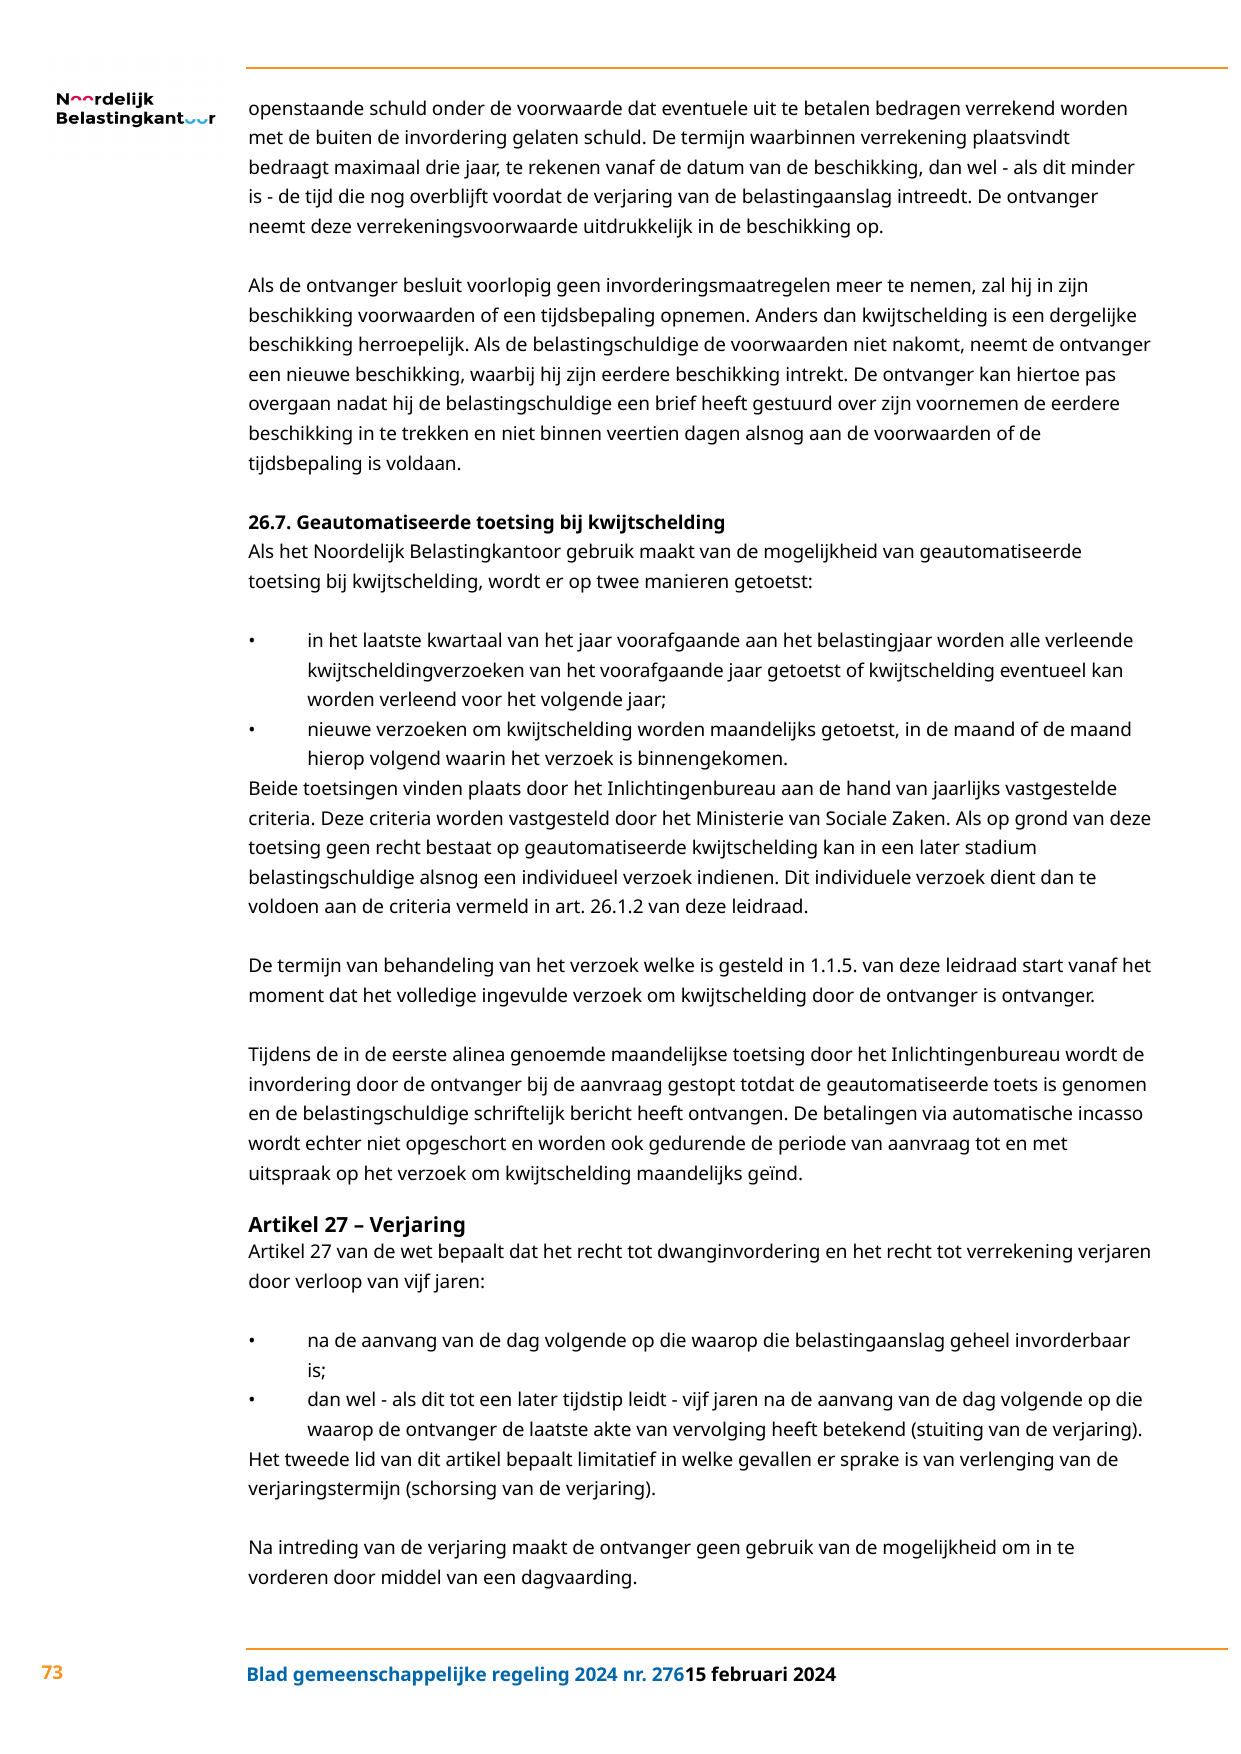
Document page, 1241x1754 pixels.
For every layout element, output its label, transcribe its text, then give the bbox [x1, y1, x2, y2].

text Artikel 27 – Verjaring [248, 1210, 1152, 1239]
text Tijdens de in de eerste alinea genoemde maandelijkse toetsing door het Inlichtingenbureau wordt de invordering door de ontvanger bij de aanvraag gestopt totdat de geautomatiseerde toets is genomen en de belastingschuldige schriftelijk bericht heeft ontvangen. De betalingen via automatische incasso wordt echter niet opgeschort en worden ook gedurende de periode van aanvraag tot en met uitspraak op het verzoek om kwijtschelding maandelijks geïnd. [248, 1041, 1152, 1186]
list dan wel - als dit tot een later tijdstip leidt - vijf jaren na de aanvang van de dag volgende op die waarop de ontvanger de laatste akte van vervolging heeft betekend (stuiting van de verjaring). [248, 1387, 1152, 1442]
text 26.7. Geautomatiseerde toetsing bij kwijtschelding [248, 509, 1152, 535]
text Beide toetsingen vinden plaats door het Inlichtingenbureau aan de hand van jaarlijks vastgestelde criteria. Deze criteria worden vastgesteld door het Ministerie van Sociale Zaken. Als op grond van deze toetsing geen recht bestaat op geautomatiseerde kwijtschelding kan in een later stadium belastingschuldige alsnog een individueel verzoek indienen. Dit individuele verzoek dient dan te voldoen aan de criteria vermeld in art. 26.1.2 van deze leidraad. [248, 775, 1152, 919]
list in het laatste kwartaal van het jaar voorafgaande aan het belastingjaar worden alle verleende kwijtscheldingverzoeken van het voorafgaande jaar getoetst of kwijtschelding eventueel kan worden verleend voor het volgende jaar; [248, 627, 1152, 712]
text Als het Noordelijk Belastingkantoor gebruik maakt van de mogelijkheid van geautomatiseerde toetsing bij kwijtschelding, wordt er op twee manieren getoetst: [248, 538, 1152, 594]
list nieuwe verzoeken om kwijtschelding worden maandelijks getoetst, in de maand of de maand hierop volgend waarin het verzoek is binnengekomen. [248, 716, 1152, 771]
text Artikel 27 van de wet bepaalt dat het recht tot dwanginvordering en het recht tot verrekening verjaren door verloop van vijf jaren: [248, 1239, 1152, 1294]
text Het tweede lid van dit artikel bepaalt limitatief in welke gevallen er sprake is van verlenging van de verjaringstermijn (schorsing van de verjaring). [248, 1446, 1152, 1501]
text openstaande schuld onder de voorwaarde dat eventuele uit te betalen bedragen verrekend worden met de buiten de invordering gelaten schuld. De termijn waarbinnen verrekening plaatsvindt bedraagt maximaal drie jaar, te rekenen vanaf de datum van de beschikking, dan wel - als dit minder is - de tijd die nog overblijft voordat de verjaring van de belastingaanslag intreedt. De ontvanger neemt deze verrekeningsvoorwaarde uitdrukkelijk in de beschikking op. [248, 95, 1152, 239]
text De termijn van behandeling van het verzoek welke is gesteld in 1.1.5. van deze leidraad start vanaf het moment dat het volledige ingevulde verzoek om kwijtschelding door de ontvanger is ontvanger. [248, 953, 1152, 1008]
text Als de ontvanger besluit voorlopig geen invorderingsmaatregelen meer te nemen, zal hij in zijn beschikking voorwaarden of een tijdsbepaling opnemen. Anders dan kwijtschelding is een dergelijke beschikking herroepelijk. Als de belastingschuldige de voorwaarden niet nakomt, neemt de ontvanger een nieuwe beschikking, waarbij hij zijn eerdere beschikking intrekt. De ontvanger kan hiertoe pas overgaan nadat hij de belastingschuldige een brief heeft gestuurd over zijn voornemen de eerdere beschikking in te trekken en niet binnen veertien dagen alsnog aan de voorwaarden of de tijdsbepaling is voldaan. [248, 272, 1152, 476]
list na de aanvang van de dag volgende op die waarop die belastingaanslag geheel invorderbaar is; [248, 1327, 1152, 1383]
text Na intreding van de verjaring maakt de ontvanger geen gebruik van de mogelijkheid om in te vorderen door middel van een dagvaarding. [248, 1534, 1152, 1590]
picture [41, 47, 231, 172]
